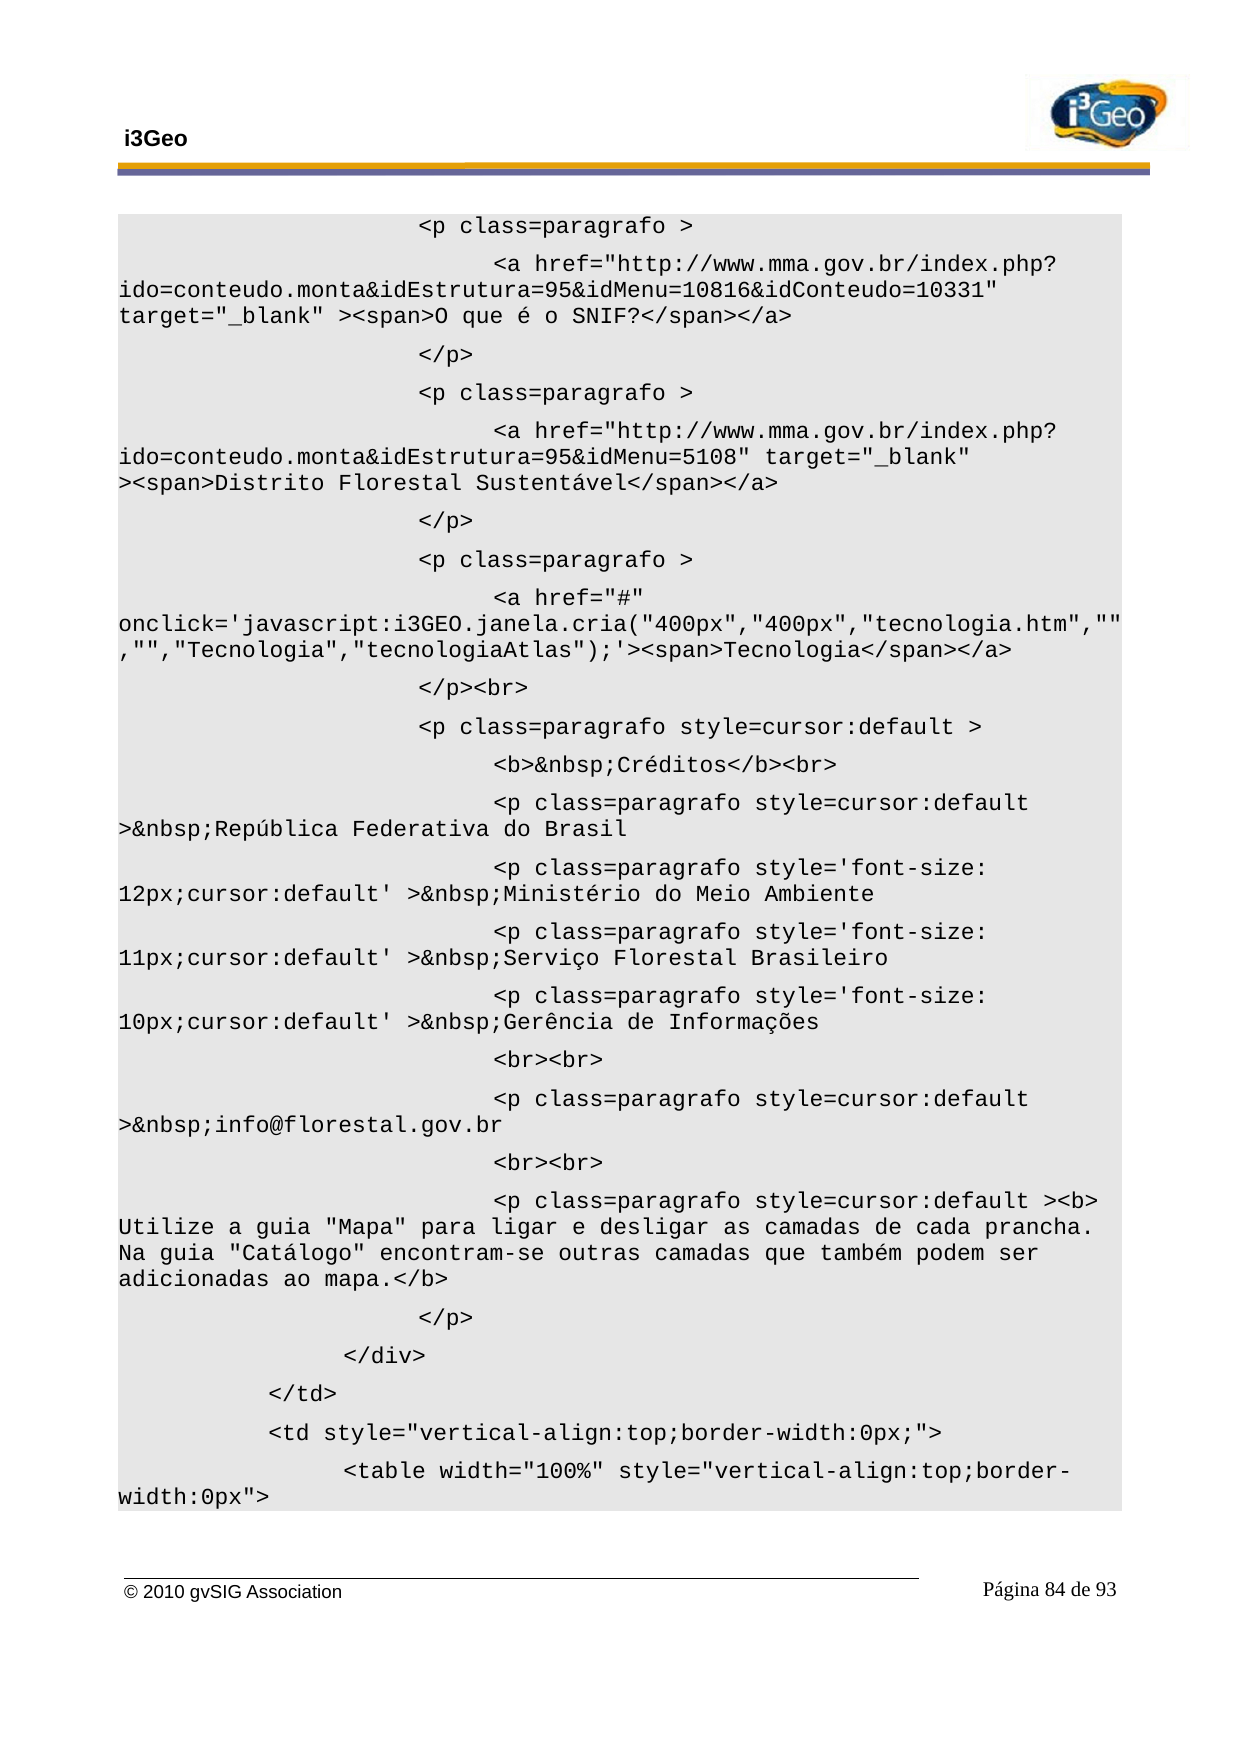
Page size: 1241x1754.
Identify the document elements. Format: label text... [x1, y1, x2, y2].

text <p class=paragrafo style=cursor:default >&nbsp;info@florestal.gov.br [118, 1087, 1122, 1139]
text <table width="100%" style="vertical-align:top;border-width:0px"> [118, 1459, 1122, 1511]
text <p class=paragrafo style='font-size: 11px;cursor:default' >&nbsp;Serviço Florestal Brasileiro [118, 920, 1122, 972]
text <p class=paragrafo style=cursor:default >&nbsp;República Federativa do Brasil [118, 792, 1122, 844]
text <p class=paragrafo style='font-size: 10px;cursor:default' >&nbsp;Gerência de Informações [118, 984, 1122, 1036]
text <td style="vertical-align:top;border-width:0px;"> [118, 1421, 1122, 1447]
text <p class=paragrafo > [118, 214, 1122, 240]
text </p> [118, 1306, 1122, 1332]
text <p class=paragrafo style=cursor:default ><b> Utilize a guia "Mapa" para ligar e desligar as camadas de cada prancha. Na guia "Catálogo" encontram-se outras camadas que também podem ser adicionadas ao mapa.</b> [118, 1190, 1122, 1293]
text <a href="http://www.mma.gov.br/index.php?ido=conteudo.monta&idEstrutura=95&idMenu=5108" target="_blank" ><span>Distrito Florestal Sustentável</span></a> [118, 420, 1122, 497]
text </p> [118, 343, 1122, 369]
text <p class=paragrafo > [118, 381, 1122, 407]
text <p class=paragrafo style='font-size: 12px;cursor:default' >&nbsp;Ministério do Meio Ambiente [118, 856, 1122, 908]
text </td> [118, 1383, 1122, 1408]
text <p class=paragrafo > [118, 548, 1122, 574]
text </p> [118, 510, 1122, 536]
text </div> [118, 1344, 1122, 1370]
text <br><br> [118, 1049, 1122, 1075]
text <a href="http://www.mma.gov.br/index.php?ido=conteudo.monta&idEstrutura=95&idMenu=10816&idConteudo=10331" target="_blank" ><span>O que é o SNIF?</span></a> [118, 253, 1122, 331]
text <p class=paragrafo style=cursor:default > [118, 715, 1122, 741]
text <br><br> [118, 1151, 1122, 1177]
picture [1025, 74, 1191, 151]
text </p><br> [118, 677, 1122, 703]
text <a href="#" onclick='javascript:i3GEO.janela.cria("400px","400px","tecnologia.htm","","","Tecnologia","tecnologiaAtlas");'><span>Tecnologia</span></a> [118, 587, 1122, 664]
text <b>&nbsp;Créditos</b><br> [118, 753, 1122, 779]
